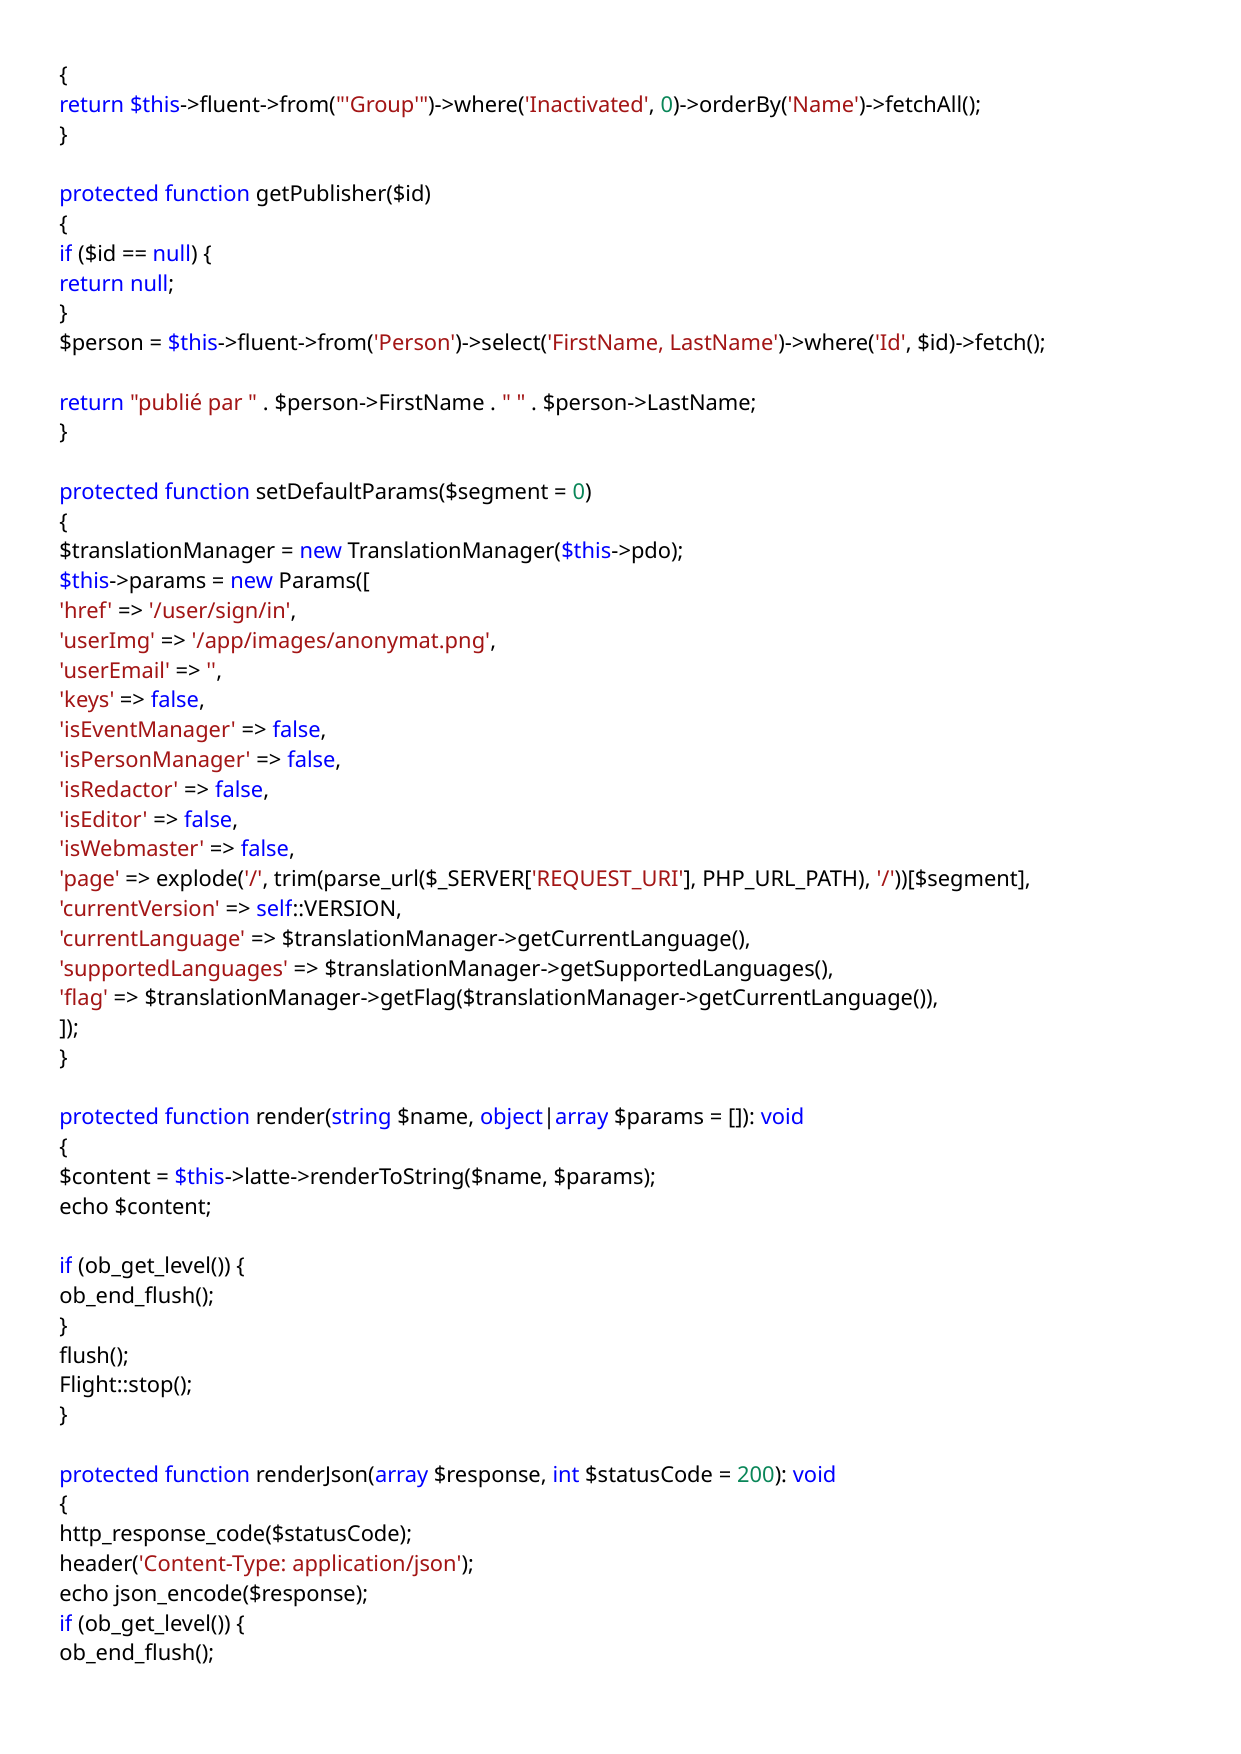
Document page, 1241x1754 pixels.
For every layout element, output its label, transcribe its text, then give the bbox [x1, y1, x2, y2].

text if ($id == null) { [59, 238, 1181, 267]
text ob_end_flush(); [59, 1637, 1181, 1667]
text ob_end_flush(); [59, 1280, 1181, 1310]
text if (ob_get_level()) { [59, 1250, 1181, 1280]
text 'userEmail' => '', [59, 654, 1181, 684]
text flush(); [59, 1339, 1181, 1369]
text } [59, 1399, 1181, 1429]
text 'isEventManager' => false, [59, 714, 1181, 744]
text 'currentVersion' => self::VERSION, [59, 893, 1181, 923]
text echo json_encode($response); [59, 1578, 1181, 1608]
text protected function render(string $name, object|array $params = []): void [59, 1101, 1181, 1131]
text return $this->fluent->from("'Group'")->where('Inactivated', 0)->orderBy('Name')->fetchAll(); [59, 89, 1181, 119]
text 'flag' => $translationManager->getFlag($translationManager->getCurrentLanguage()), [59, 982, 1181, 1012]
text { [59, 1131, 1181, 1161]
text } [59, 297, 1181, 327]
text return "publié par " . $person->FirstName . " " . $person->LastName; [59, 387, 1181, 416]
text return null; [59, 267, 1181, 297]
text 'isPersonManager' => false, [59, 744, 1181, 774]
text protected function renderJson(array $response, int $statusCode = 200): void [59, 1459, 1181, 1488]
text { [59, 1488, 1181, 1518]
text if (ob_get_level()) { [59, 1608, 1181, 1637]
text echo $content; [59, 1191, 1181, 1221]
text $person = $this->fluent->from('Person')->select('FirstName, LastName')->where('Id', $id)->fetch(); [59, 327, 1181, 357]
text 'isRedactor' => false, [59, 774, 1181, 803]
text 'href' => '/user/sign/in', [59, 595, 1181, 625]
text { [59, 506, 1181, 535]
text } [59, 119, 1181, 148]
text header('Content-Type: application/json'); [59, 1548, 1181, 1578]
text 'userImg' => '/app/images/anonymat.png', [59, 625, 1181, 654]
text 'keys' => false, [59, 684, 1181, 714]
text http_response_code($statusCode); [59, 1518, 1181, 1548]
text 'isEditor' => false, [59, 803, 1181, 833]
text $this->params = new Params([ [59, 565, 1181, 595]
text } [59, 416, 1181, 446]
text } [59, 1310, 1181, 1339]
text 'isWebmaster' => false, [59, 833, 1181, 863]
text 'page' => explode('/', trim(parse_url($_SERVER['REQUEST_URI'], PHP_URL_PATH), '/'))[$segment], [59, 863, 1181, 893]
text } [59, 1042, 1181, 1072]
text protected function setDefaultParams($segment = 0) [59, 476, 1181, 506]
text { [59, 59, 1181, 89]
text Flight::stop(); [59, 1369, 1181, 1399]
text 'currentLanguage' => $translationManager->getCurrentLanguage(), [59, 923, 1181, 952]
text protected function getPublisher($id) [59, 178, 1181, 208]
text $content = $this->latte->renderToString($name, $params); [59, 1161, 1181, 1191]
text ]); [59, 1012, 1181, 1042]
text { [59, 208, 1181, 238]
text 'supportedLanguages' => $translationManager->getSupportedLanguages(), [59, 952, 1181, 982]
text $translationManager = new TranslationManager($this->pdo); [59, 535, 1181, 565]
